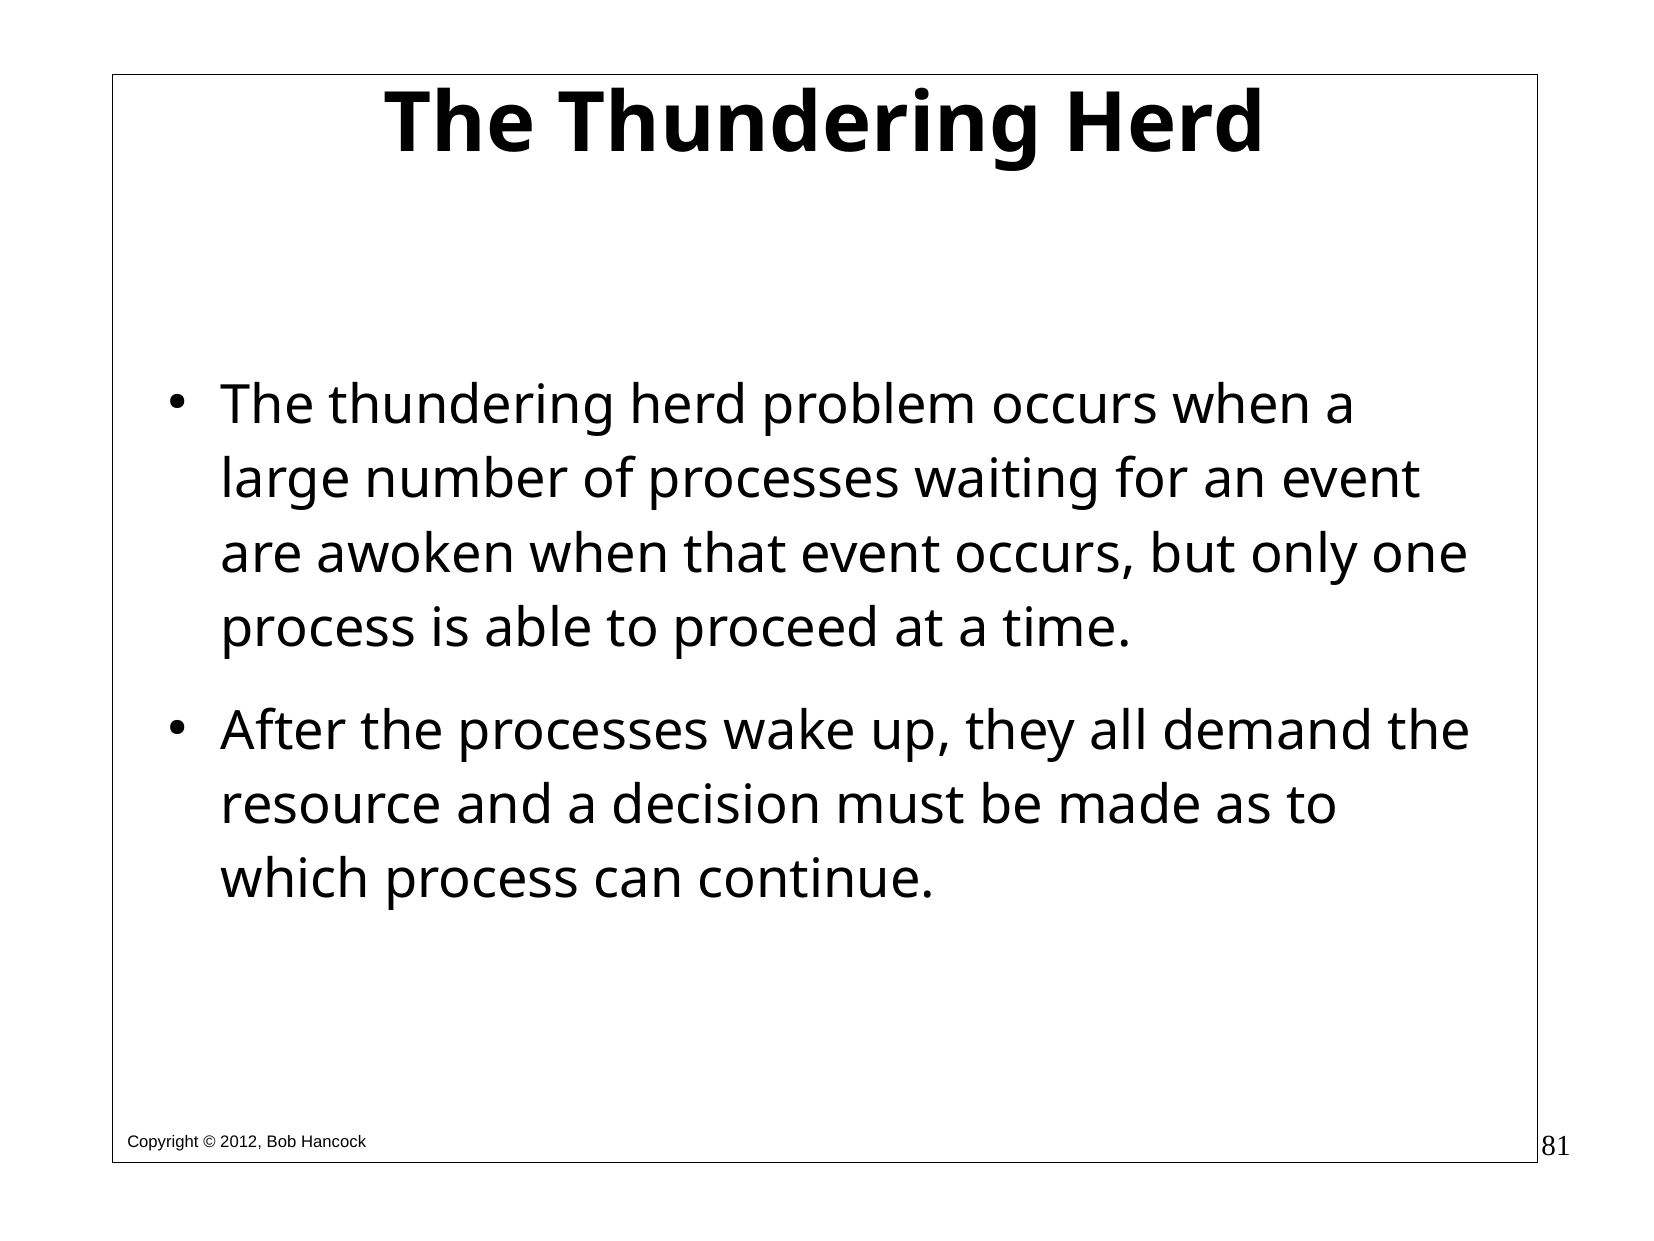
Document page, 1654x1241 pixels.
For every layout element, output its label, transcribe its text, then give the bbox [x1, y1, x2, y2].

text_box Copyright © 2012, Bob Hancock [112, 1125, 382, 1159]
list The thundering herd problem occurs when a large number of processes waiting for an event are awoken when that event occurs, but only one process is able to proceed at a time. After the processes wake up, they all demand the resource and a decision must be made as to which process can continue. [150, 262, 1501, 1126]
title The Thundering Herd [112, 63, 1538, 176]
